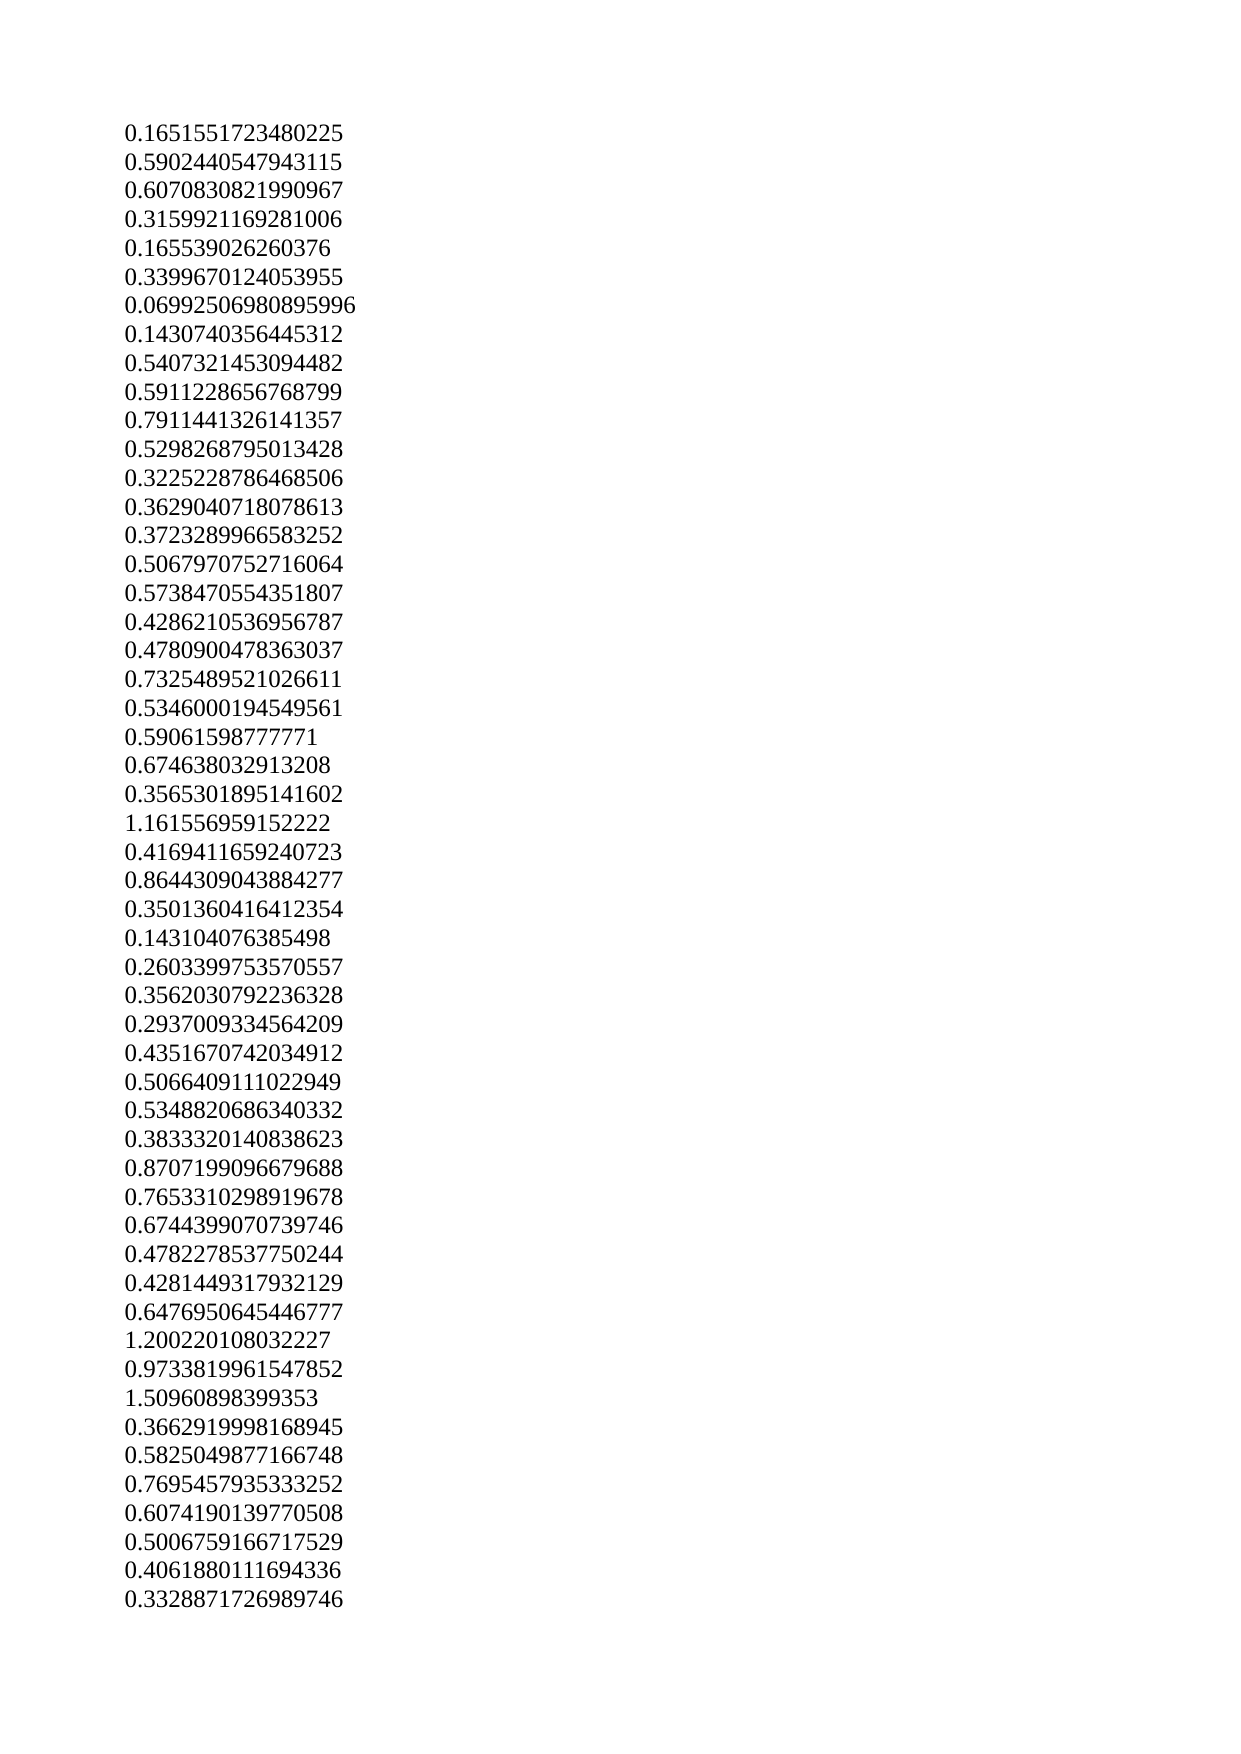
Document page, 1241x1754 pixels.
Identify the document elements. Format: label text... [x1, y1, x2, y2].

text 0.3501360416412354 [118, 894, 1122, 923]
text 0.4780900478363037 [118, 636, 1122, 664]
text 0.2603399753570557 [118, 952, 1122, 981]
text 0.59061598777771 [118, 722, 1122, 751]
text 0.5902440547943115 [118, 147, 1122, 176]
text 0.5346000194549561 [118, 693, 1122, 722]
text 1.50960898399353 [118, 1383, 1122, 1412]
text 0.3662919998168945 [118, 1412, 1122, 1441]
text 0.4061880111694336 [118, 1556, 1122, 1584]
text 0.3833320140838623 [118, 1124, 1122, 1153]
text 0.6074190139770508 [118, 1498, 1122, 1527]
text 0.3565301895141602 [118, 779, 1122, 808]
text 0.4782278537750244 [118, 1239, 1122, 1268]
text 0.9733819961547852 [118, 1354, 1122, 1383]
text 0.5911228656768799 [118, 377, 1122, 406]
text 0.7911441326141357 [118, 406, 1122, 434]
text 0.6070830821990967 [118, 176, 1122, 204]
text 0.4169411659240723 [118, 837, 1122, 866]
text 0.3225228786468506 [118, 463, 1122, 492]
text 0.3629040718078613 [118, 492, 1122, 521]
text 0.5738470554351807 [118, 578, 1122, 607]
text 0.143104076385498 [118, 923, 1122, 952]
text 0.8644309043884277 [118, 866, 1122, 894]
text 0.674638032913208 [118, 751, 1122, 779]
text 0.3159921169281006 [118, 204, 1122, 233]
text 0.3723289966583252 [118, 521, 1122, 549]
text 0.5067970752716064 [118, 549, 1122, 578]
text 0.3328871726989746 [118, 1584, 1122, 1613]
text 1.200220108032227 [118, 1326, 1122, 1354]
text 0.8707199096679688 [118, 1153, 1122, 1182]
text 0.5298268795013428 [118, 434, 1122, 463]
text 0.1651551723480225 [118, 118, 1122, 147]
text 0.7325489521026611 [118, 664, 1122, 693]
text 0.3562030792236328 [118, 981, 1122, 1009]
text 0.2937009334564209 [118, 1009, 1122, 1038]
text 0.5006759166717529 [118, 1527, 1122, 1556]
text 0.5825049877166748 [118, 1441, 1122, 1469]
text 0.4281449317932129 [118, 1268, 1122, 1297]
text 0.3399670124053955 [118, 262, 1122, 291]
text 0.5348820686340332 [118, 1096, 1122, 1124]
text 0.5407321453094482 [118, 348, 1122, 377]
text 0.7653310298919678 [118, 1182, 1122, 1211]
text 0.6744399070739746 [118, 1211, 1122, 1239]
text 0.5066409111022949 [118, 1067, 1122, 1096]
text 0.4351670742034912 [118, 1038, 1122, 1067]
text 0.7695457935333252 [118, 1469, 1122, 1498]
text 0.06992506980895996 [118, 291, 1122, 319]
text 0.165539026260376 [118, 233, 1122, 262]
text 0.6476950645446777 [118, 1297, 1122, 1326]
text 1.161556959152222 [118, 808, 1122, 837]
text 0.4286210536956787 [118, 607, 1122, 636]
text 0.1430740356445312 [118, 319, 1122, 348]
